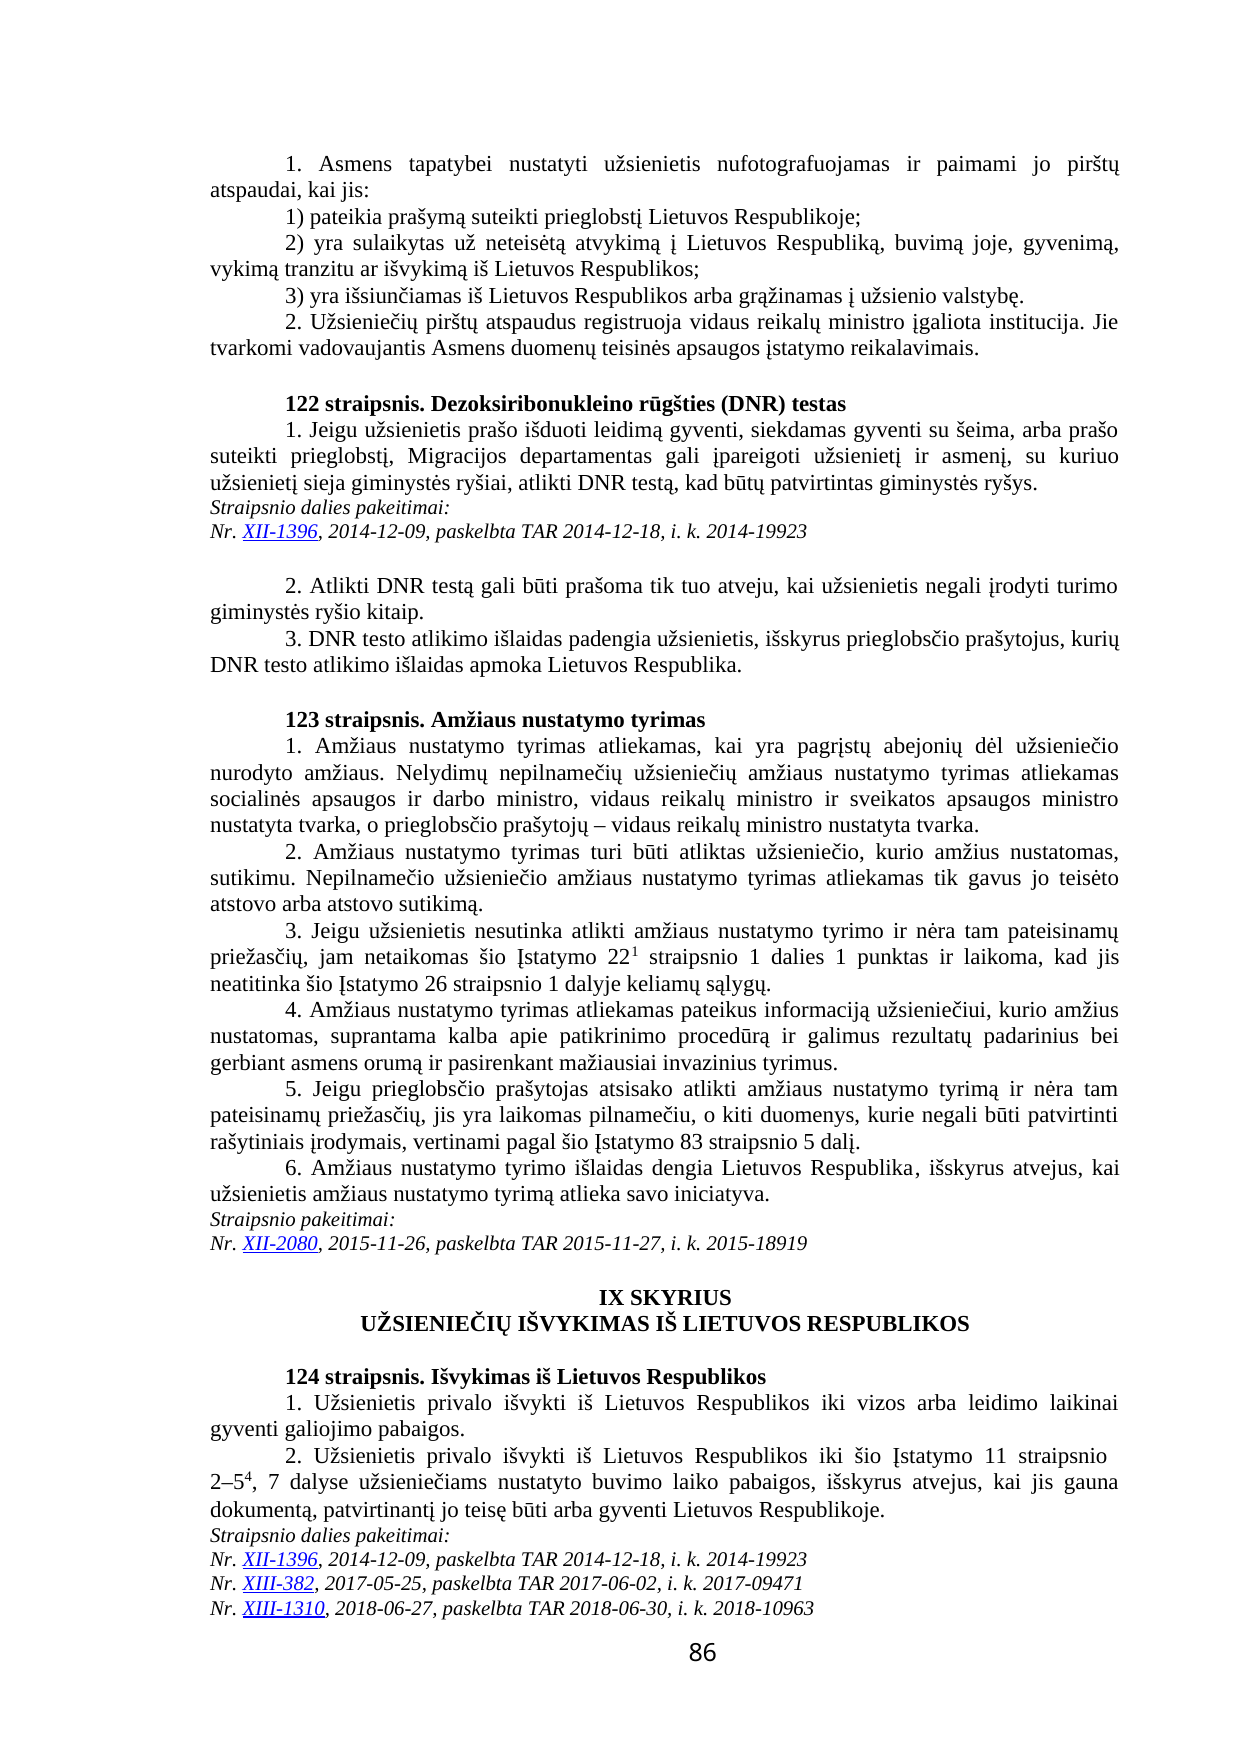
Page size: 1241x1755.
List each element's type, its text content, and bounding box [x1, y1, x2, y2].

text Straipsnio pakeitimai: [210, 1207, 1120, 1231]
text 2. Atlikti DNR testą gali būti prašoma tik tuo atveju, kai užsienietis negali įrodyti turimo giminystės ryšio kitaip. [210, 572, 1120, 624]
text 3. DNR testo atlikimo išlaidas padengia užsienietis, išskyrus prieglobsčio prašytojus, kurių DNR testo atlikimo išlaidas apmoka Lietuvos Respublika. [210, 624, 1120, 677]
text Nr. XII-2080, 2015-11-26, paskelbta TAR 2015-11-27, i. k. 2015-18919 [210, 1231, 1120, 1255]
text 2. Užsienietis privalo išvykti iš Lietuvos Respublikos iki šio Įstatymo 11 straipsnio 2–54, 7 dalyse užsieniečiams nustatyto buvimo laiko pabaigos, išskyrus atvejus, kai jis gauna dokumentą, patvirtinantį jo teisę būti arba gyventi Lietuvos Respublikoje. [210, 1442, 1120, 1523]
text UŽSIENIEČIŲ IŠVYKIMAS IŠ LIETUVOS RESPUBLIKOS [210, 1310, 1120, 1336]
text 2. Užsieniečių pirštų atspaudus registruoja vidaus reikalų ministro įgaliota institucija. Jie tvarkomi vadovaujantis Asmens duomenų teisinės apsaugos įstatymo reikalavimais. [210, 308, 1120, 361]
text 1. Jeigu užsienietis prašo išduoti leidimą gyventi, siekdamas gyventi su šeima, arba prašo suteikti prieglobstį, Migracijos departamentas gali įpareigoti užsienietį ir asmenį, su kuriuo užsienietį sieja giminystės ryšiai, atlikti DNR testą, kad būtų patvirtintas giminystės ryšys. [210, 416, 1120, 495]
text 6. Amžiaus nustatymo tyrimo išlaidas dengia Lietuvos Respublika, išskyrus atvejus, kai užsienietis amžiaus nustatymo tyrimą atlieka savo iniciatyva. [210, 1154, 1120, 1207]
text IX SKYRIUS [210, 1284, 1120, 1310]
text 5. Jeigu prieglobsčio prašytojas atsisako atlikti amžiaus nustatymo tyrimą ir nėra tam pateisinamų priežasčių, jis yra laikomas pilnamečiu, o kiti duomenys, kurie negali būti patvirtinti rašytiniais įrodymais, vertinami pagal šio Įstatymo 83 straipsnio 5 dalį. [210, 1075, 1120, 1154]
text 3. Jeigu užsienietis nesutinka atlikti amžiaus nustatymo tyrimo ir nėra tam pateisinamų priežasčių, jam netaikomas šio Įstatymo 221 straipsnio 1 dalies 1 punktas ir laikoma, kad jis neatitinka šio Įstatymo 26 straipsnio 1 dalyje keliamų sąlygų. [210, 917, 1120, 996]
text 122 straipsnis. Dezoksiribonukleino rūgšties (DNR) testas [210, 389, 1120, 416]
text 2) yra sulaikytas už neteisėtą atvykimą į Lietuvos Respubliką, buvimą joje, gyvenimą, vykimą tranzitu ar išvykimą iš Lietuvos Respublikos; [210, 229, 1120, 282]
text Straipsnio dalies pakeitimai: [210, 1523, 1120, 1547]
text 1) pateikia prašymą suteikti prieglobstį Lietuvos Respublikoje; [210, 203, 1120, 229]
text 1. Asmens tapatybei nustatyti užsienietis nufotografuojamas ir paimami jo pirštų atspaudai, kai jis: [210, 150, 1120, 203]
text 1. Užsienietis privalo išvykti iš Lietuvos Respublikos iki vizos arba leidimo laikinai gyventi galiojimo pabaigos. [210, 1389, 1120, 1442]
text Nr. XIII-382, 2017-05-25, paskelbta TAR 2017-06-02, i. k. 2017-09471 [210, 1571, 1120, 1595]
text Nr. XII-1396, 2014-12-09, paskelbta TAR 2014-12-18, i. k. 2014-19923 [210, 519, 1120, 543]
text 124 straipsnis. Išvykimas iš Lietuvos Respublikos [210, 1363, 1120, 1389]
text Nr. XIII-1310, 2018-06-27, paskelbta TAR 2018-06-30, i. k. 2018-10963 [210, 1595, 1120, 1619]
text 3) yra išsiunčiamas iš Lietuvos Respublikos arba grąžinamas į užsienio valstybę. [210, 282, 1120, 308]
text 4. Amžiaus nustatymo tyrimas atliekamas pateikus informaciją užsieniečiui, kurio amžius nustatomas, suprantama kalba apie patikrinimo procedūrą ir galimus rezultatų padarinius bei gerbiant asmens orumą ir pasirenkant mažiausiai invazinius tyrimus. [210, 996, 1120, 1075]
text Straipsnio dalies pakeitimai: [210, 495, 1120, 519]
text 1. Amžiaus nustatymo tyrimas atliekamas, kai yra pagrįstų abejonių dėl užsieniečio nurodyto amžiaus. Nelydimų nepilnamečių užsieniečių amžiaus nustatymo tyrimas atliekamas socialinės apsaugos ir darbo ministro, vidaus reikalų ministro ir sveikatos apsaugos ministro nustatyta tvarka, o prieglobsčio prašytojų – vidaus reikalų ministro nustatyta tvarka. [210, 732, 1120, 838]
text Nr. XII-1396, 2014-12-09, paskelbta TAR 2014-12-18, i. k. 2014-19923 [210, 1547, 1120, 1571]
text 123 straipsnis. Amžiaus nustatymo tyrimas [210, 706, 1120, 732]
text 2. Amžiaus nustatymo tyrimas turi būti atliktas užsieniečio, kurio amžius nustatomas, sutikimu. Nepilnamečio užsieniečio amžiaus nustatymo tyrimas atliekamas tik gavus jo teisėto atstovo arba atstovo sutikimą. [210, 838, 1120, 917]
